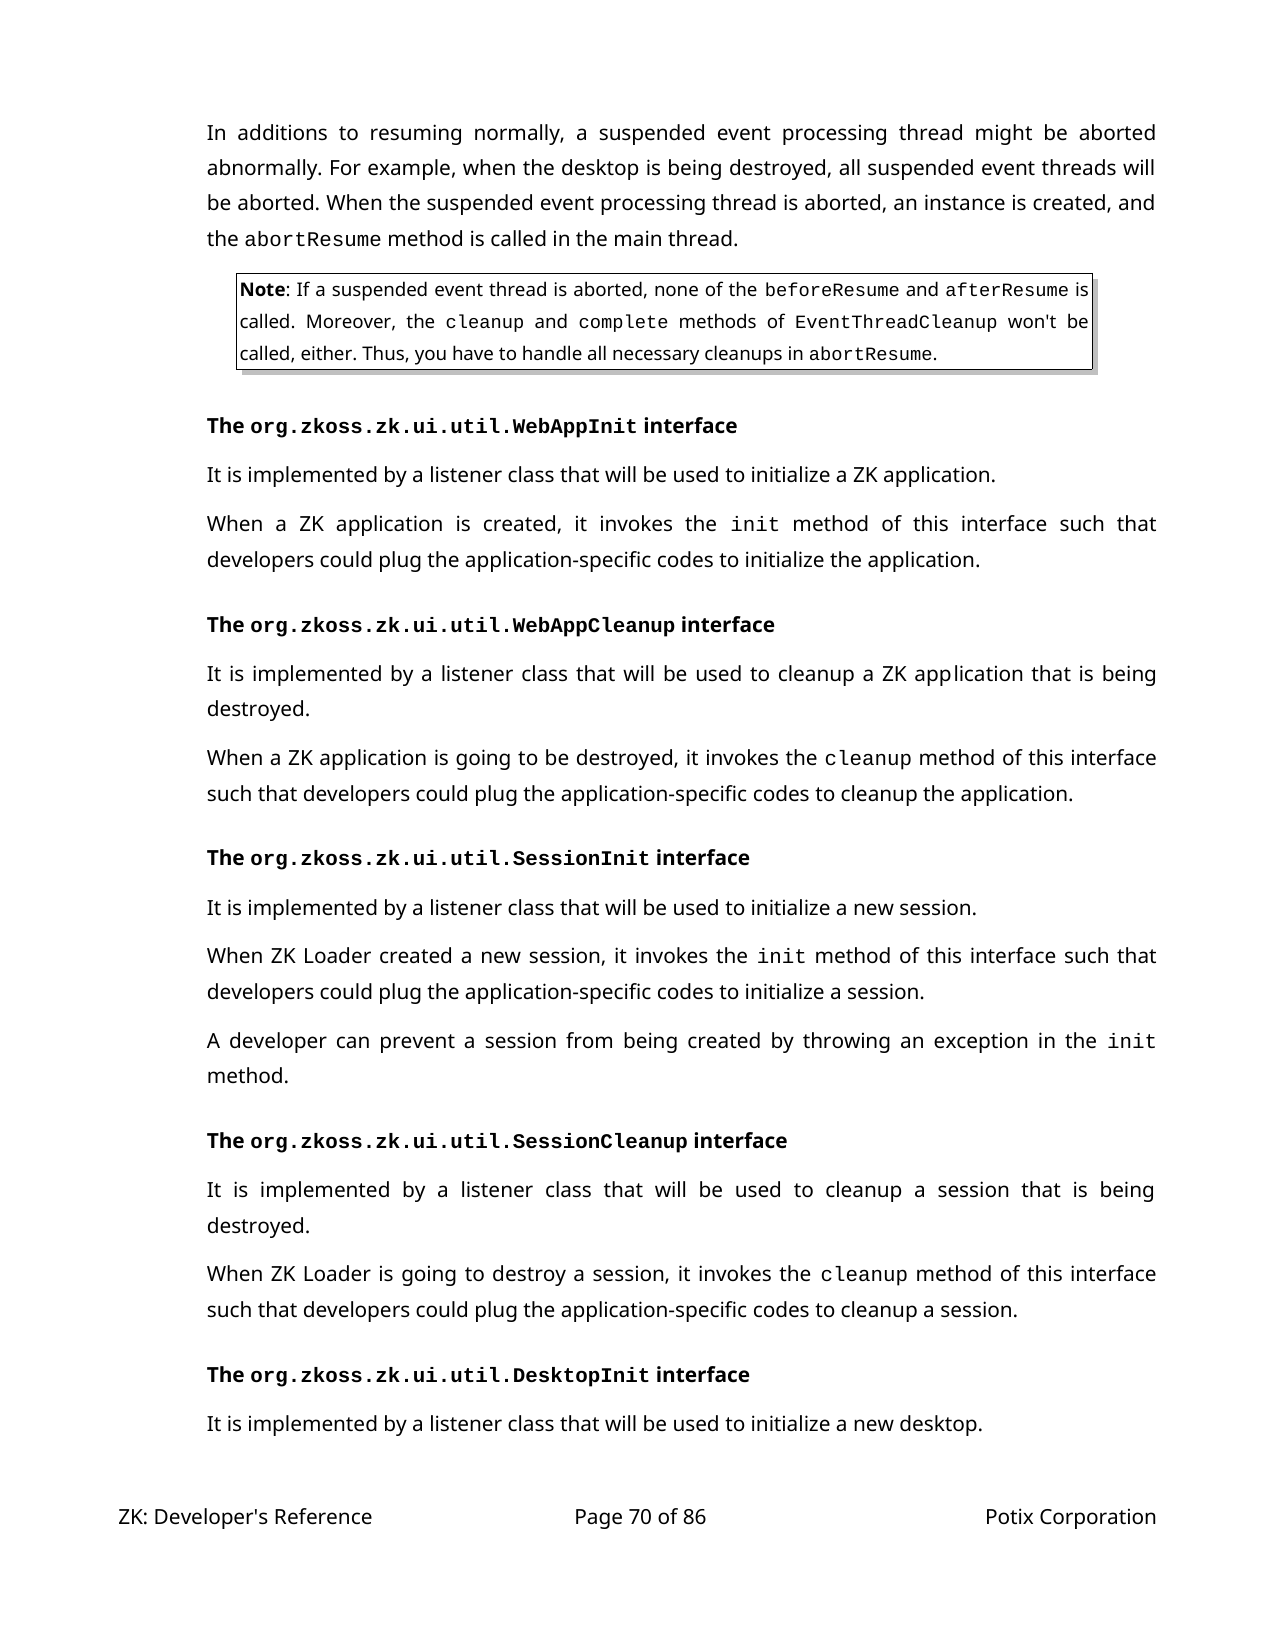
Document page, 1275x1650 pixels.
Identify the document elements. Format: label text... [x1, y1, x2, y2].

text When a ZK application is created, it invokes the init method of this interface such that developers could plug the application-specific codes to initialize the application. [207, 509, 1157, 573]
subtitle The org.zkoss.zk.ui.util.SessionInit interface [207, 843, 1157, 872]
text When a ZK application is going to be destroyed, it invokes the cleanup method of this interface such that developers could plug the application-specific codes to cleanup the application. [207, 743, 1157, 807]
subtitle The org.zkoss.zk.ui.util.WebAppCleanup interface [207, 610, 1157, 638]
text In additions to resuming normally, a suspended event processing thread might be aborted abnormally. For example, when the desktop is being destroyed, all suspended event threads will be aborted. When the suspended event processing thread is aborted, an instance is created, and the abortResume method is called in the main thread. [207, 118, 1157, 252]
text When ZK Loader created a new session, it invokes the init method of this interface such that developers could plug the application-specific codes to initialize a session. [207, 942, 1157, 1005]
text It is implemented by a listener class that will be used to initialize a new desktop. [207, 1409, 1157, 1437]
text It is implemented by a listener class that will be used to cleanup a session that is being destroyed. [207, 1176, 1157, 1239]
subtitle The org.zkoss.zk.ui.util.DesktopInit interface [207, 1360, 1157, 1388]
text A developer can prevent a session from being created by throwing an exception in the init method. [207, 1026, 1157, 1090]
text When ZK Loader is going to destroy a session, it invokes the cleanup method of this interface such that developers could plug the application-specific codes to cleanup a session. [207, 1259, 1157, 1323]
text It is implemented by a listener class that will be used to initialize a new session. [207, 893, 1157, 921]
subtitle The org.zkoss.zk.ui.util.SessionCleanup interface [207, 1126, 1157, 1155]
text It is implemented by a listener class that will be used to cleanup a ZK application that is being destroyed. [207, 659, 1157, 722]
text It is implemented by a listener class that will be used to initialize a ZK application. [207, 461, 1157, 489]
text Note: If a suspended event thread is aborted, none of the beforeResume and afterResume is called. Moreover, the cleanup and complete methods of EventThreadCleanup won't be called, either. Thus, you have to handle all necessary cleanups in abortResume. [237, 274, 1092, 369]
subtitle The org.zkoss.zk.ui.util.WebAppInit interface [207, 411, 1157, 440]
